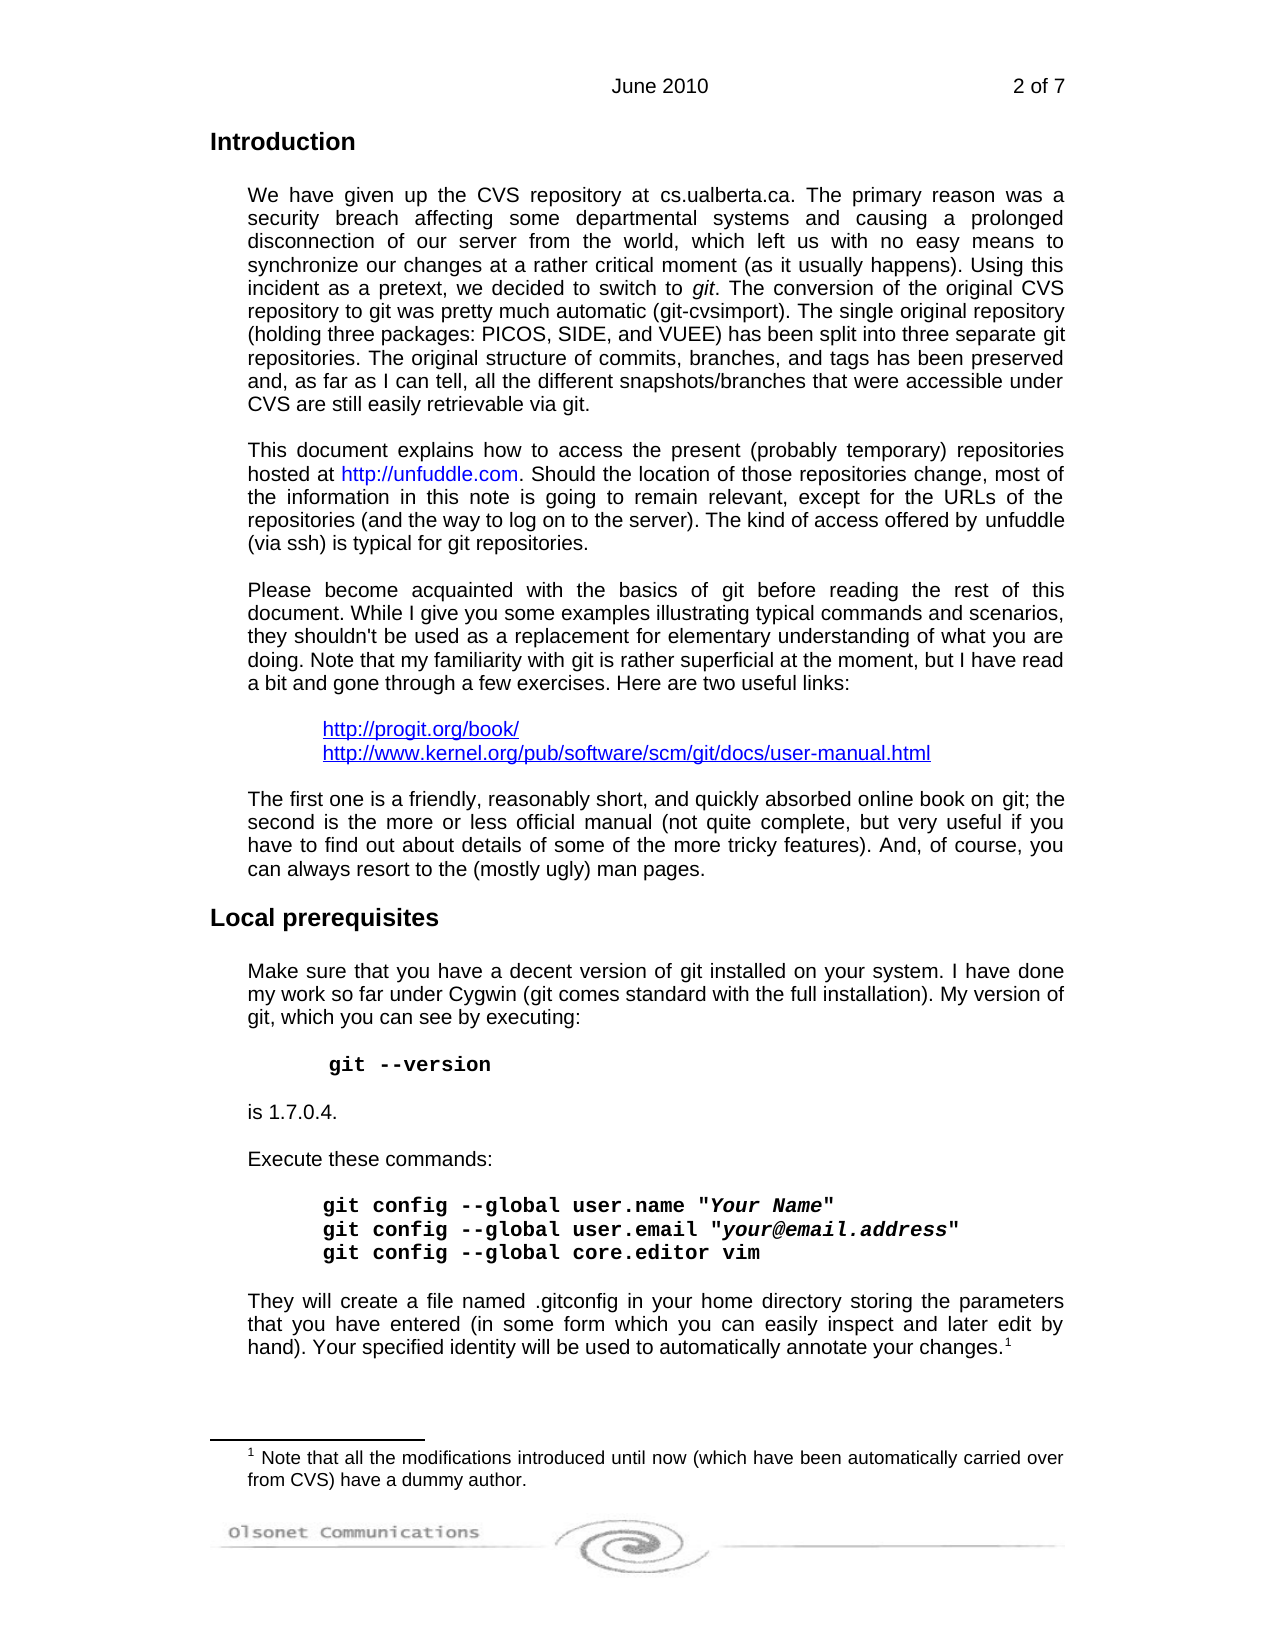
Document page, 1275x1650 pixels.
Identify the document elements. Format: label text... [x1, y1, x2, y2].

text Execute these commands: [247, 1147, 1065, 1170]
text git config --global core.editor vim [247, 1242, 1065, 1266]
text http://www.kernel.org/pub/software/scm/git/docs/user-manual.html [247, 741, 1065, 764]
picture [210, 1504, 1065, 1596]
text Make sure that you have a decent version of git installed on your system. I have done my work so far under Cygwin (git comes standard with the full installation). My version of git, which you can see by executing: [247, 959, 1065, 1029]
text Note that all the modifications introduced until now (which have been automatically carried over from CVS) have a dummy author. [247, 1446, 1065, 1490]
text is 1.7.0.4. [247, 1101, 1065, 1124]
text The first one is a friendly, reasonably short, and quickly absorbed online book on git; the second is the more or less official manual (not quite complete, but very useful if you have to find out about details of some of the more tricky features). And, of course, you can always resort to the (mostly ugly) man pages. [247, 787, 1065, 880]
text http://progit.org/book/ [247, 718, 1065, 741]
text Please become acquainted with the basics of git before reading the rest of this document. While I give you some examples illustrating typical commands and scenarios, they shouldn't be used as a replacement for elementary understanding of what you are doing. Note that my familiarity with git is rather superficial at the moment, but I have read a bit and gone through a few exercises. Here are two useful links: [247, 578, 1065, 694]
text We have given up the CVS repository at cs.ualberta.ca. The primary reason was a security breach affecting some departmental systems and causing a prolonged disconnection of our server from the world, which left us with no easy means to synchronize our changes at a rather critical moment (as it usually happens). Using this incident as a pretext, we decided to switch to git. The conversion of the original CVS repository to git was pretty much automatic (git-cvsimport). The single original repository (holding three packages: PICOS, SIDE, and VUEE) has been split into three separate git repositories. The original structure of commits, branches, and tags has been preserved and, as far as I can tell, all the different snapshots/branches that were accessible under CVS are still easily retrievable via git. [247, 183, 1065, 416]
text This document explains how to access the present (probably temporary) repositories hosted at http://unfuddle.com. Should the location of those repositories change, most of the information in this note is going to remain relevant, except for the URLs of the repositories (and the way to log on to the server). The kind of access offered by unfuddle (via ssh) is typical for git repositories. [247, 439, 1065, 555]
text git config --global user.name "Your Name" [247, 1194, 1065, 1219]
subtitle Local prerequisites [210, 904, 1065, 932]
subtitle Introduction [210, 128, 1065, 156]
text git --version [247, 1052, 1065, 1077]
text git config --global user.email "your@email.address" [247, 1219, 1065, 1242]
text They will create a file named .gitconfig in your home directory storing the parameters that you have entered (in some form which you can easily inspect and later edit by hand). Your specified identity will be used to automatically annotate your changes. [247, 1289, 1065, 1359]
